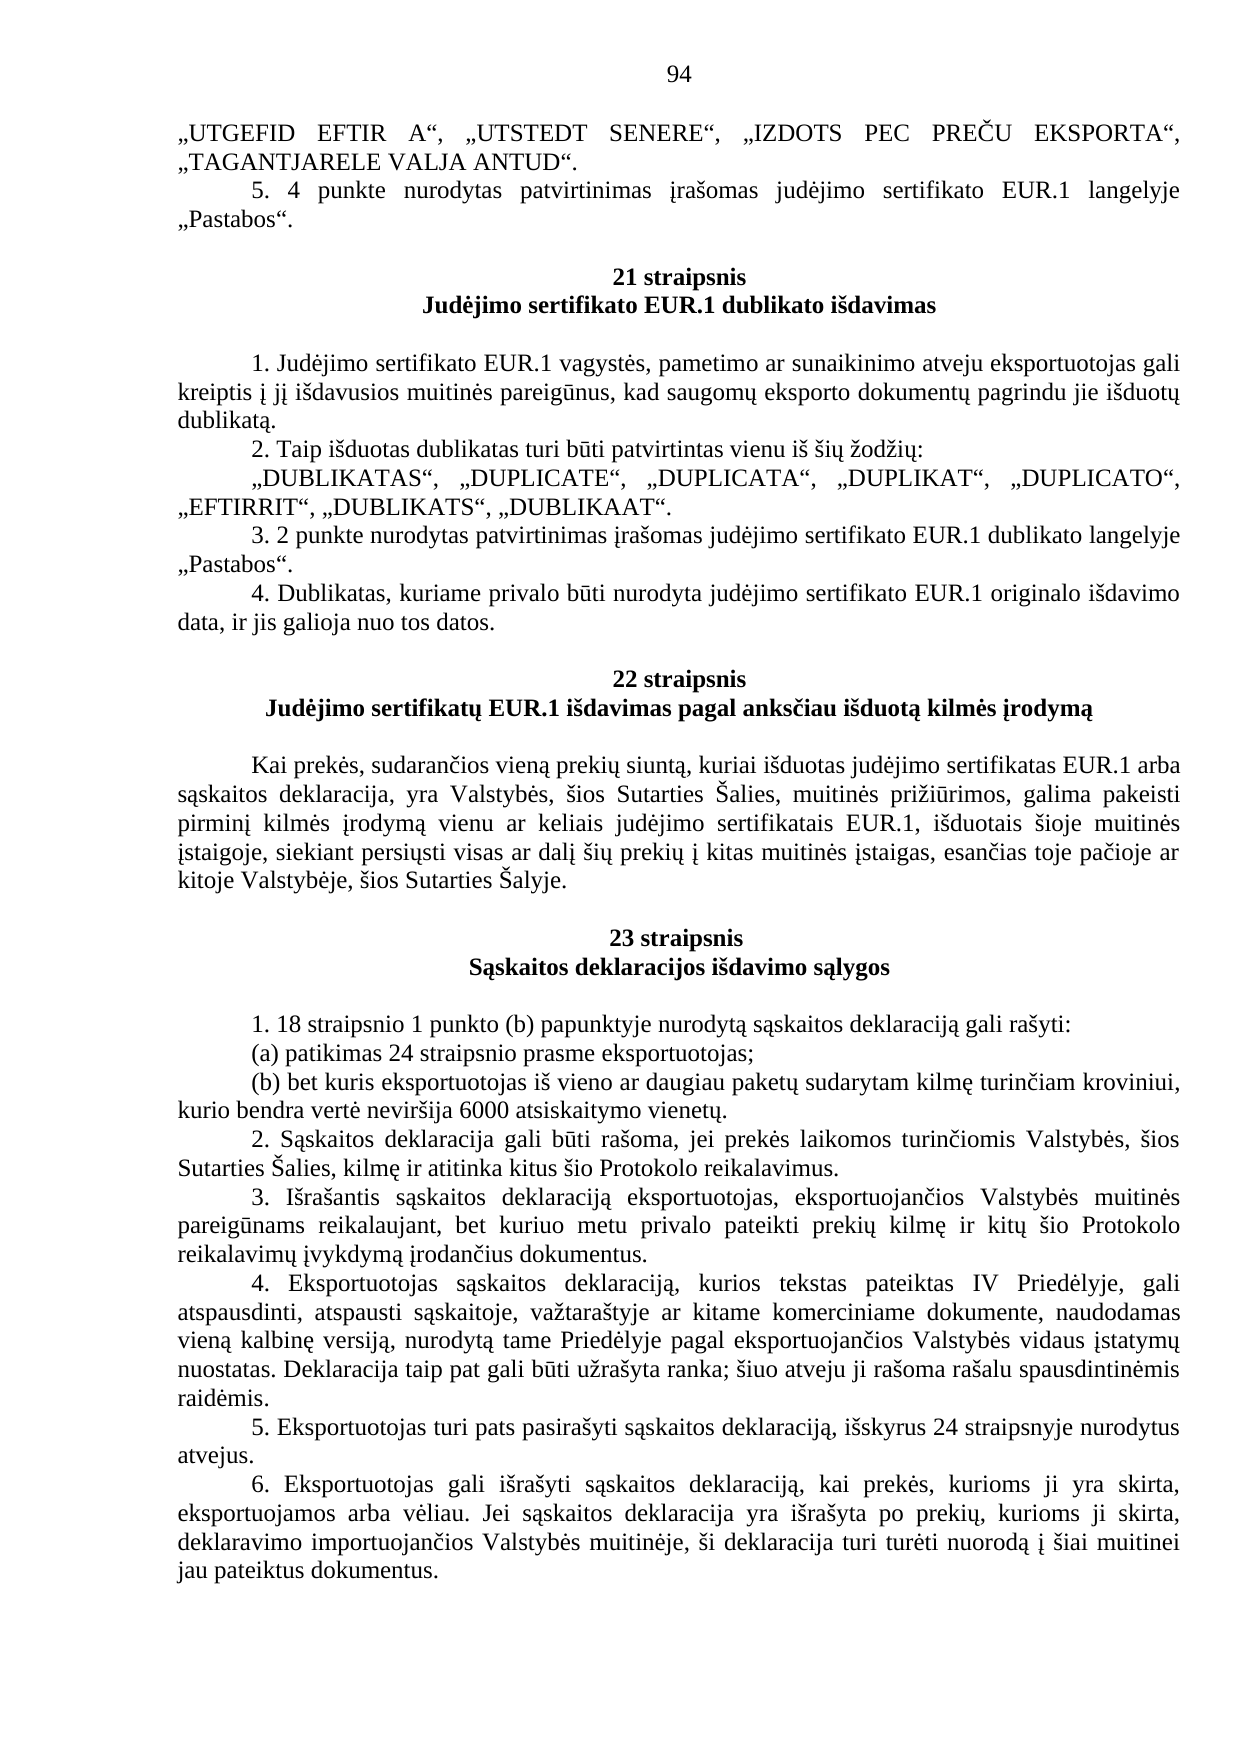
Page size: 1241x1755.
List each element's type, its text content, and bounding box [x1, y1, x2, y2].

text (a) patikimas 24 straipsnio prasme eksportuotojas; [177, 1038, 1181, 1067]
text Kai prekės, sudarančios vieną prekių siuntą, kuriai išduotas judėjimo sertifikatas EUR.1 arba sąskaitos deklaracija, yra Valstybės, šios Sutarties Šalies, muitinės prižiūrimos, galima pakeisti pirminį kilmės įrodymą vienu ar keliais judėjimo sertifikatais EUR.1, išduotais šioje muitinės įstaigoje, siekiant persiųsti visas ar dalį šių prekių į kitas muitinės įstaigas, esančias toje pačioje ar kitoje Valstybėje, šios Sutarties Šalyje. [177, 751, 1181, 894]
text 1. 18 straipsnio 1 punkto (b) papunktyje nurodytą sąskaitos deklaraciją gali rašyti: [177, 1009, 1181, 1038]
text 23 straipsnis [177, 923, 1181, 952]
text 21 straipsnis [177, 262, 1181, 291]
text 6. Eksportuotojas gali išrašyti sąskaitos deklaraciją, kai prekės, kurioms ji yra skirta, eksportuojamos arba vėliau. Jei sąskaitos deklaracija yra išrašyta po prekių, kurioms ji skirta, deklaravimo importuojančios Valstybės muitinėje, ši deklaracija turi turėti nuorodą į šiai muitinei jau pateiktus dokumentus. [177, 1469, 1181, 1584]
text 1. Judėjimo sertifikato EUR.1 vagystės, pametimo ar sunaikinimo atveju eksportuotojas gali kreiptis į jį išdavusios muitinės pareigūnus, kad saugomų eksporto dokumentų pagrindu jie išduotų dublikatą. [177, 348, 1181, 434]
text Sąskaitos deklaracijos išdavimo sąlygos [177, 952, 1181, 981]
text 2. Taip išduotas dublikatas turi būti patvirtintas vienu iš šių žodžių: [177, 434, 1181, 463]
text 3. 2 punkte nurodytas patvirtinimas įrašomas judėjimo sertifikato EUR.1 dublikato langelyje „Pastabos“. [177, 521, 1181, 578]
text 5. Eksportuotojas turi pats pasirašyti sąskaitos deklaraciją, išskyrus 24 straipsnyje nurodytus atvejus. [177, 1412, 1181, 1469]
text (b) bet kuris eksportuotojas iš vieno ar daugiau paketų sudarytam kilmę turinčiam kroviniui, kurio bendra vertė neviršija 6000 atsiskaitymo vienetų. [177, 1067, 1181, 1124]
text 22 straipsnis [177, 664, 1181, 693]
text 4. Dublikatas, kuriame privalo būti nurodyta judėjimo sertifikato EUR.1 originalo išdavimo data, ir jis galioja nuo tos datos. [177, 578, 1181, 636]
text „DUBLIKATAS“, „DUPLICATE“, „DUPLICATA“, „DUPLIKAT“, „DUPLICATO“, „EFTIRRIT“, „DUBLIKATS“, „DUBLIKAAT“. [177, 463, 1181, 521]
text 5. 4 punkte nurodytas patvirtinimas įrašomas judėjimo sertifikato EUR.1 langelyje „Pastabos“. [177, 176, 1181, 233]
text 2. Sąskaitos deklaracija gali būti rašoma, jei prekės laikomos turinčiomis Valstybės, šios Sutarties Šalies, kilmę ir atitinka kitus šio Protokolo reikalavimus. [177, 1124, 1181, 1182]
text 4. Eksportuotojas sąskaitos deklaraciją, kurios tekstas pateiktas IV Priedėlyje, gali atspausdinti, atspausti sąskaitoje, važtaraštyje ar kitame komerciniame dokumente, naudodamas vieną kalbinę versiją, nurodytą tame Priedėlyje pagal eksportuojančios Valstybės vidaus įstatymų nuostatas. Deklaracija taip pat gali būti užrašyta ranka; šiuo atveju ji rašoma rašalu spausdintinėmis raidėmis. [177, 1268, 1181, 1412]
text Judėjimo sertifikato EUR.1 dublikato išdavimas [177, 291, 1181, 319]
text Judėjimo sertifikatų EUR.1 išdavimas pagal anksčiau išduotą kilmės įrodymą [177, 693, 1181, 722]
text 3. Išrašantis sąskaitos deklaraciją eksportuotojas, eksportuojančios Valstybės muitinės pareigūnams reikalaujant, bet kuriuo metu privalo pateikti prekių kilmę ir kitų šio Protokolo reikalavimų įvykdymą įrodančius dokumentus. [177, 1182, 1181, 1268]
text „UTGEFID EFTIR A“, „UTSTEDT SENERE“, „IZDOTS PEC PREČU EKSPORTA“, „TAGANTJARELE VALJA ANTUD“. [177, 118, 1181, 176]
